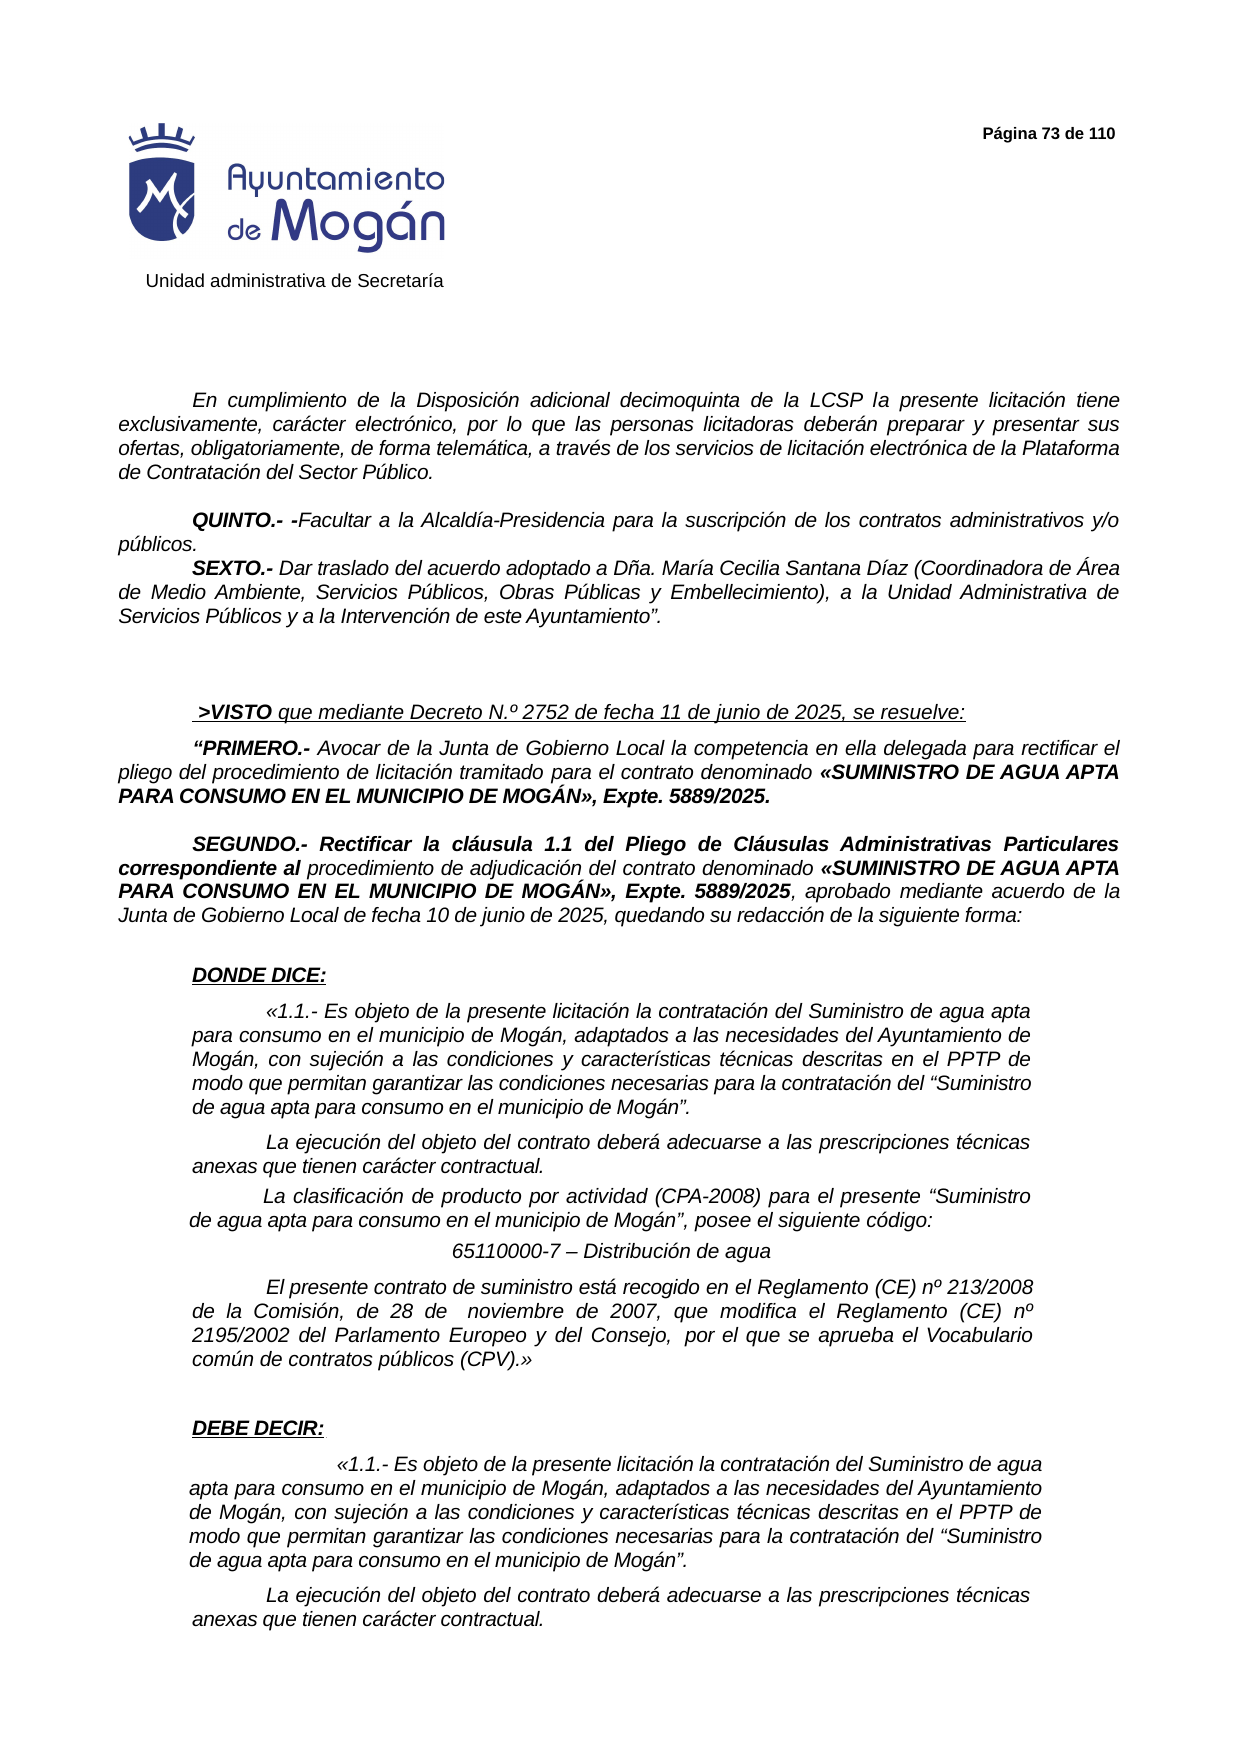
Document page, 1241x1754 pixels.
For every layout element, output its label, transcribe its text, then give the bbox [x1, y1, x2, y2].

text SEXTO.- Dar traslado del acuerdo adoptado a Dña. María Cecilia Santana Díaz (Coordinadora de Área de Medio Ambiente, Servicios Públicos, Obras Públicas y Embellecimiento), a la Unidad Administrativa de Servicios Públicos y a la Intervención de este Ayuntamiento”. [118, 556, 1122, 628]
text >VISTO que mediante Decreto N.º 2752 de fecha 11 de junio de 2025, se resuelve: [118, 700, 1122, 724]
text QUINTO.- -Facultar a la Alcaldía-Presidencia para la suscripción de los contratos administrativos y/o públicos. [118, 508, 1122, 556]
text DEBE DECIR: [192, 1416, 1031, 1440]
text “PRIMERO.- Avocar de la Junta de Gobierno Local la competencia en ella delegada para rectificar el pliego del procedimiento de licitación tramitado para el contrato denominado «SUMINISTRO DE AGUA APTA PARA CONSUMO EN EL MUNICIPIO DE MOGÁN», Expte. 5889/2025. [118, 736, 1122, 807]
text DONDE DICE: [192, 963, 1031, 987]
text La clasificación de producto por actividad (CPA-2008) para el presente “Suministro de agua apta para consumo en el municipio de Mogán”, posee el siguiente código: [189, 1184, 1033, 1232]
text En cumplimiento de la Disposición adicional decimoquinta de la LCSP la presente licitación tiene exclusivamente, carácter electrónico, por lo que las personas licitadoras deberán preparar y presentar sus ofertas, obligatoriamente, de forma telemática, a través de los servicios de licitación electrónica de la Plataforma de Contratación del Sector Público. [118, 388, 1122, 484]
text El presente contrato de suministro está recogido en el Reglamento (CE) nº 213/2008 de la Comisión, de 28 de noviembre de 2007, que modifica el Reglamento (CE) nº 2195/2002 del Parlamento Europeo y del Consejo, por el que se aprueba el Vocabulario común de contratos públicos (CPV).» [192, 1275, 1033, 1371]
text «1.1.- Es objeto de la presente licitación la contratación del Suministro de agua apta para consumo en el municipio de Mogán, adaptados a las necesidades del Ayuntamiento de Mogán, con sujeción a las condiciones y características técnicas descritas en el PPTP de modo que permitan garantizar las condiciones necesarias para la contratación del “Suministro de agua apta para consumo en el municipio de Mogán”. [192, 999, 1033, 1118]
text La ejecución del objeto del contrato deberá adecuarse a las prescripciones técnicas anexas que tienen carácter contractual. [192, 1130, 1033, 1178]
list 65110000-7 – Distribución de agua [118, 1238, 1106, 1262]
text La ejecución del objeto del contrato deberá adecuarse a las prescripciones técnicas anexas que tienen carácter contractual. [192, 1583, 1033, 1631]
text SEGUNDO.- Rectificar la cláusula 1.1 del Pliego de Cláusulas Administrativas Particulares correspondiente al procedimiento de adjudicación del contrato denominado «SUMINISTRO DE AGUA APTA PARA CONSUMO EN EL MUNICIPIO DE MOGÁN», Expte. 5889/2025, aprobado mediante acuerdo de la Junta de Gobierno Local de fecha 10 de junio de 2025, quedando su redacción de la siguiente forma: [118, 831, 1122, 927]
text «1.1.- Es objeto de la presente licitación la contratación del Suministro de agua apta para consumo en el municipio de Mogán, adaptados a las necesidades del Ayuntamiento de Mogán, con sujeción a las condiciones y características técnicas descritas en el PPTP de modo que permitan garantizar las condiciones necesarias para la contratación del “Suministro de agua apta para consumo en el municipio de Mogán”. [189, 1452, 1045, 1571]
picture [128, 123, 445, 259]
